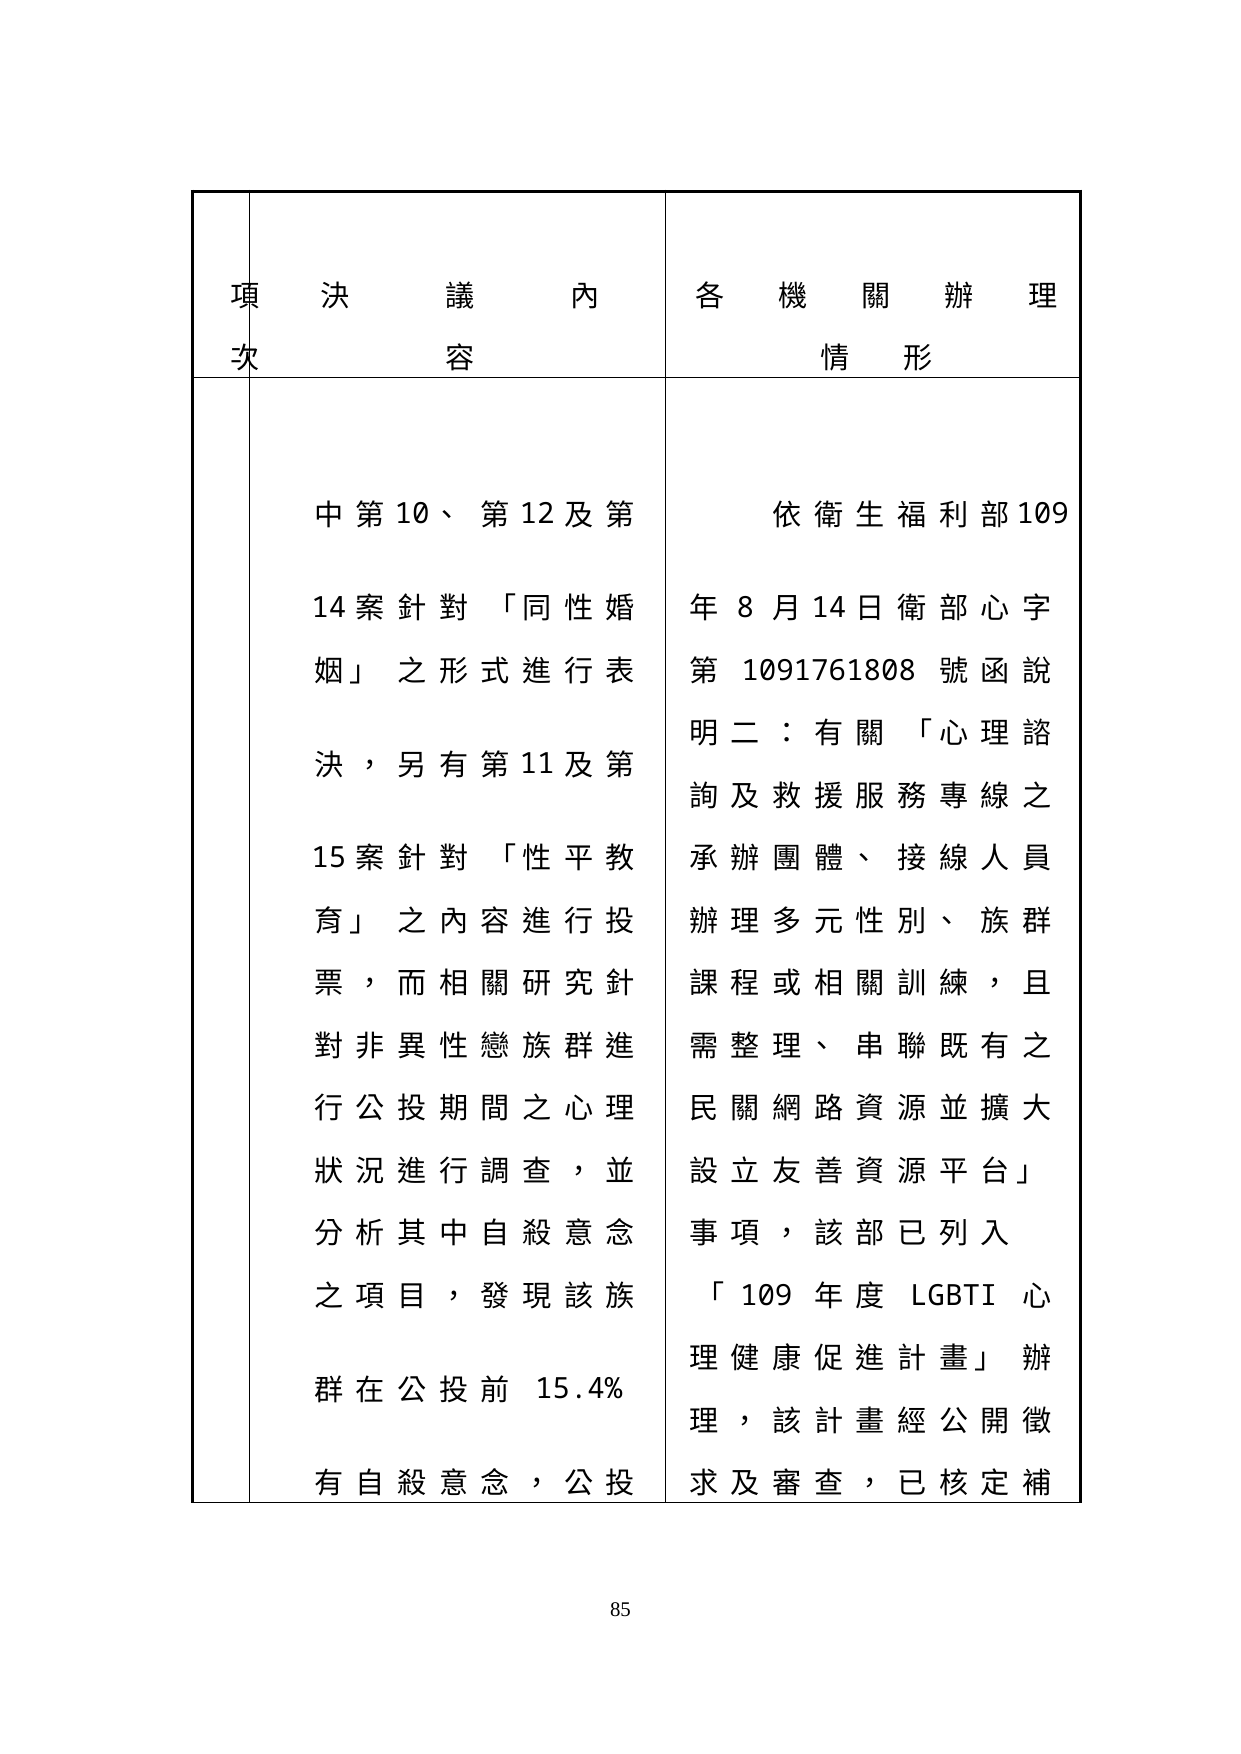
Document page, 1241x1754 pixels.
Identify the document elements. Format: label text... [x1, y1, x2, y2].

table_cell [194, 378, 249, 1502]
table_cell 依衛生福利部109年8月14日衛部心字第1091761808號函說明二：有關「心理諮詢及救援服務專線之承辦團體、接線人員辦理多元性別、族群課程或相關訓練，且需整理、串聯既有之民關網路資源並擴大設立友善資源平台」事項，該部已列入「109年度LGBTI心理健康促進計畫」辦理，該計畫經公開徵求及審查，已核定補 [666, 378, 1079, 1502]
table_cell 中第10、第12及第14案針對「同性婚姻」之形式進行表決，另有第11及第15案針對「性平教育」之內容進行投票，而相關研究針對非異性戀族群進行公投期間之心理狀況進行調查，並分析其中自殺意念之項目，發現該族群在公投前15.4%有自殺意念，公投 [250, 378, 665, 1502]
table_header 項次 [194, 193, 249, 377]
table_header 各 機 關 辦 理 情 形 [666, 193, 1079, 377]
table_header 決 議 內 容 [250, 193, 665, 377]
